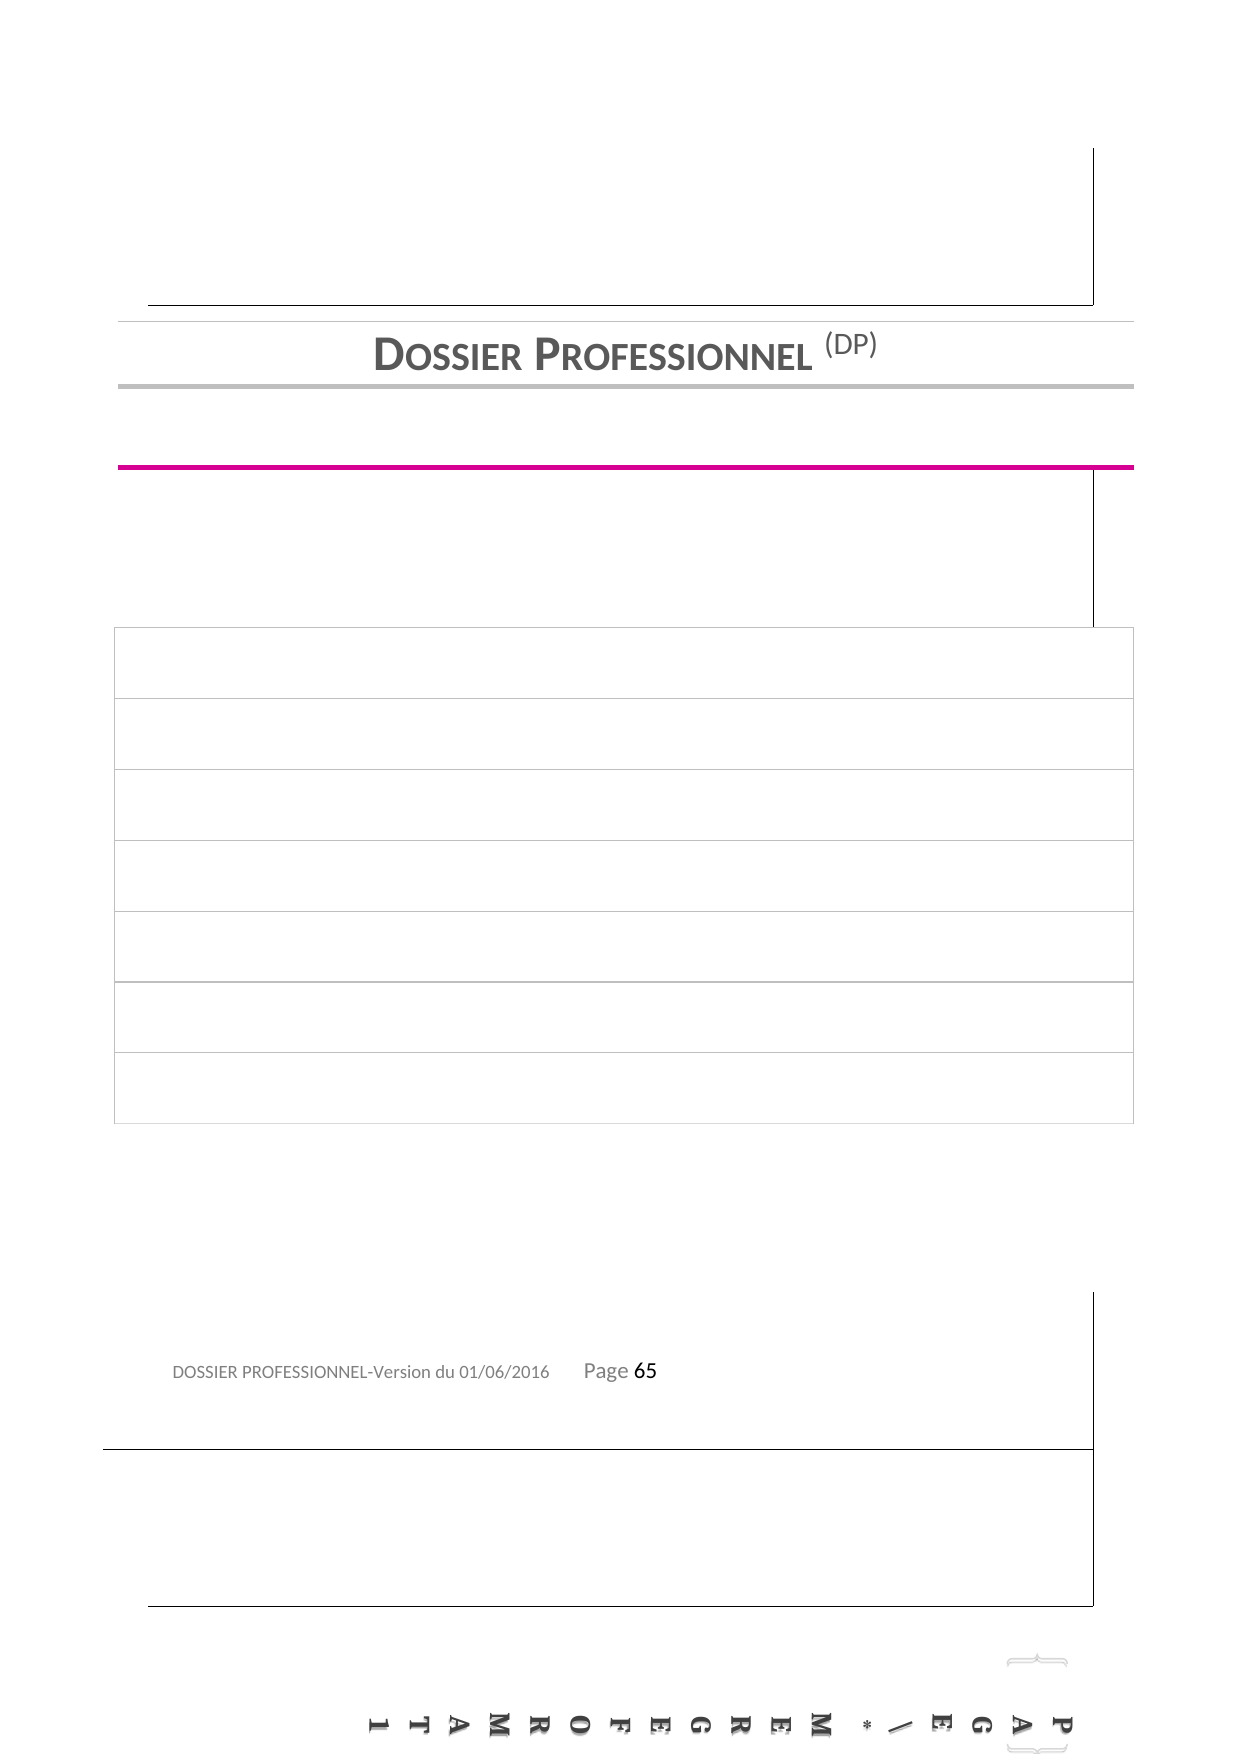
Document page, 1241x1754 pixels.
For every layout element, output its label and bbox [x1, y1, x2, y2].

table_cell [115, 841, 1133, 911]
table_cell [115, 770, 1133, 840]
table_cell [115, 628, 1133, 698]
table_cell [115, 912, 1133, 981]
table_cell [115, 983, 1133, 1052]
table_cell [115, 1053, 1133, 1123]
table_cell [115, 699, 1133, 769]
